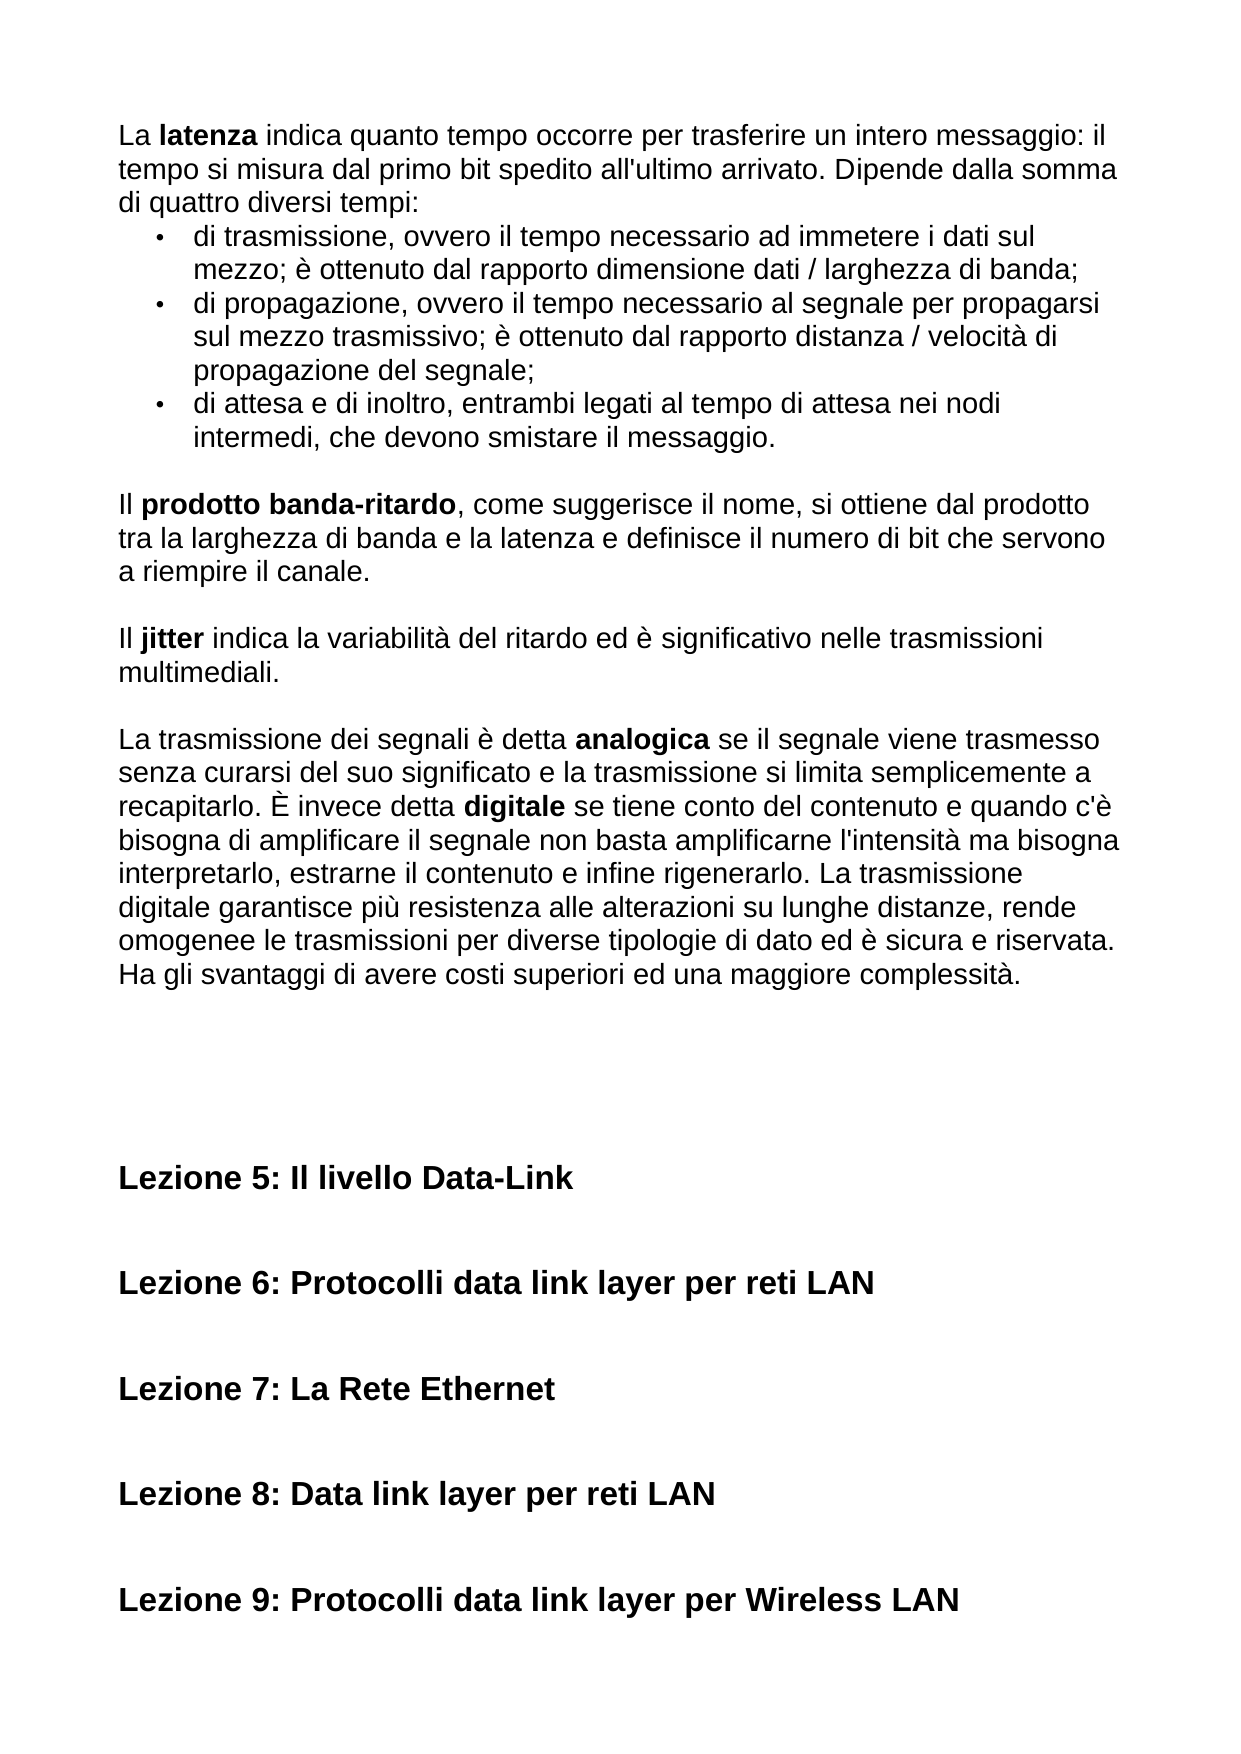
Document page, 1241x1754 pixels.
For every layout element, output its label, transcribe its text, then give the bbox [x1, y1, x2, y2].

list di propagazione, ovvero il tempo necessario al segnale per propagarsi sul mezzo trasmissivo; è ottenuto dal rapporto distanza / velocità di propagazione del segnale; [156, 286, 1122, 386]
list di trasmissione, ovvero il tempo necessario ad immetere i dati sul mezzo; è ottenuto dal rapporto dimensione dati / larghezza di banda; [156, 219, 1122, 286]
text Lezione 5: Il livello Data-Link [118, 1158, 1122, 1196]
text Il prodotto banda-ritardo, come suggerisce il nome, si ottiene dal prodotto tra la larghezza di banda e la latenza e definisce il numero di bit che servono a riempire il canale. [118, 487, 1122, 588]
text La trasmissione dei segnali è detta analogica se il segnale viene trasmesso senza curarsi del suo significato e la trasmissione si limita semplicemente a recapitarlo. È invece detta digitale se tiene conto del contenuto e quando c'è bisogna di amplificare il segnale non basta amplificarne l'intensità ma bisogna interpretarlo, estrarne il contenuto e infine rigenerarlo. La trasmissione digitale garantisce più resistenza alle alterazioni su lunghe distanze, rende omogenee le trasmissioni per diverse tipologie di dato ed è sicura e riservata. Ha gli svantaggi di avere costi superiori ed una maggiore complessità. [118, 722, 1122, 990]
text La latenza indica quanto tempo occorre per trasferire un intero messaggio: il tempo si misura dal primo bit spedito all'ultimo arrivato. Dipende dalla somma di quattro diversi tempi: [118, 118, 1122, 219]
text Lezione 9: Protocolli data link layer per Wireless LAN [118, 1580, 1122, 1618]
text Lezione 6: Protocolli data link layer per reti LAN [118, 1263, 1122, 1302]
list di attesa e di inoltro, entrambi legati al tempo di attesa nei nodi intermedi, che devono smistare il messaggio. [156, 386, 1122, 453]
text Lezione 7: La Rete Ethernet [118, 1369, 1122, 1407]
text Il jitter indica la variabilità del ritardo ed è significativo nelle trasmissioni multimediali. [118, 621, 1122, 688]
text Lezione 8: Data link layer per reti LAN [118, 1474, 1122, 1513]
